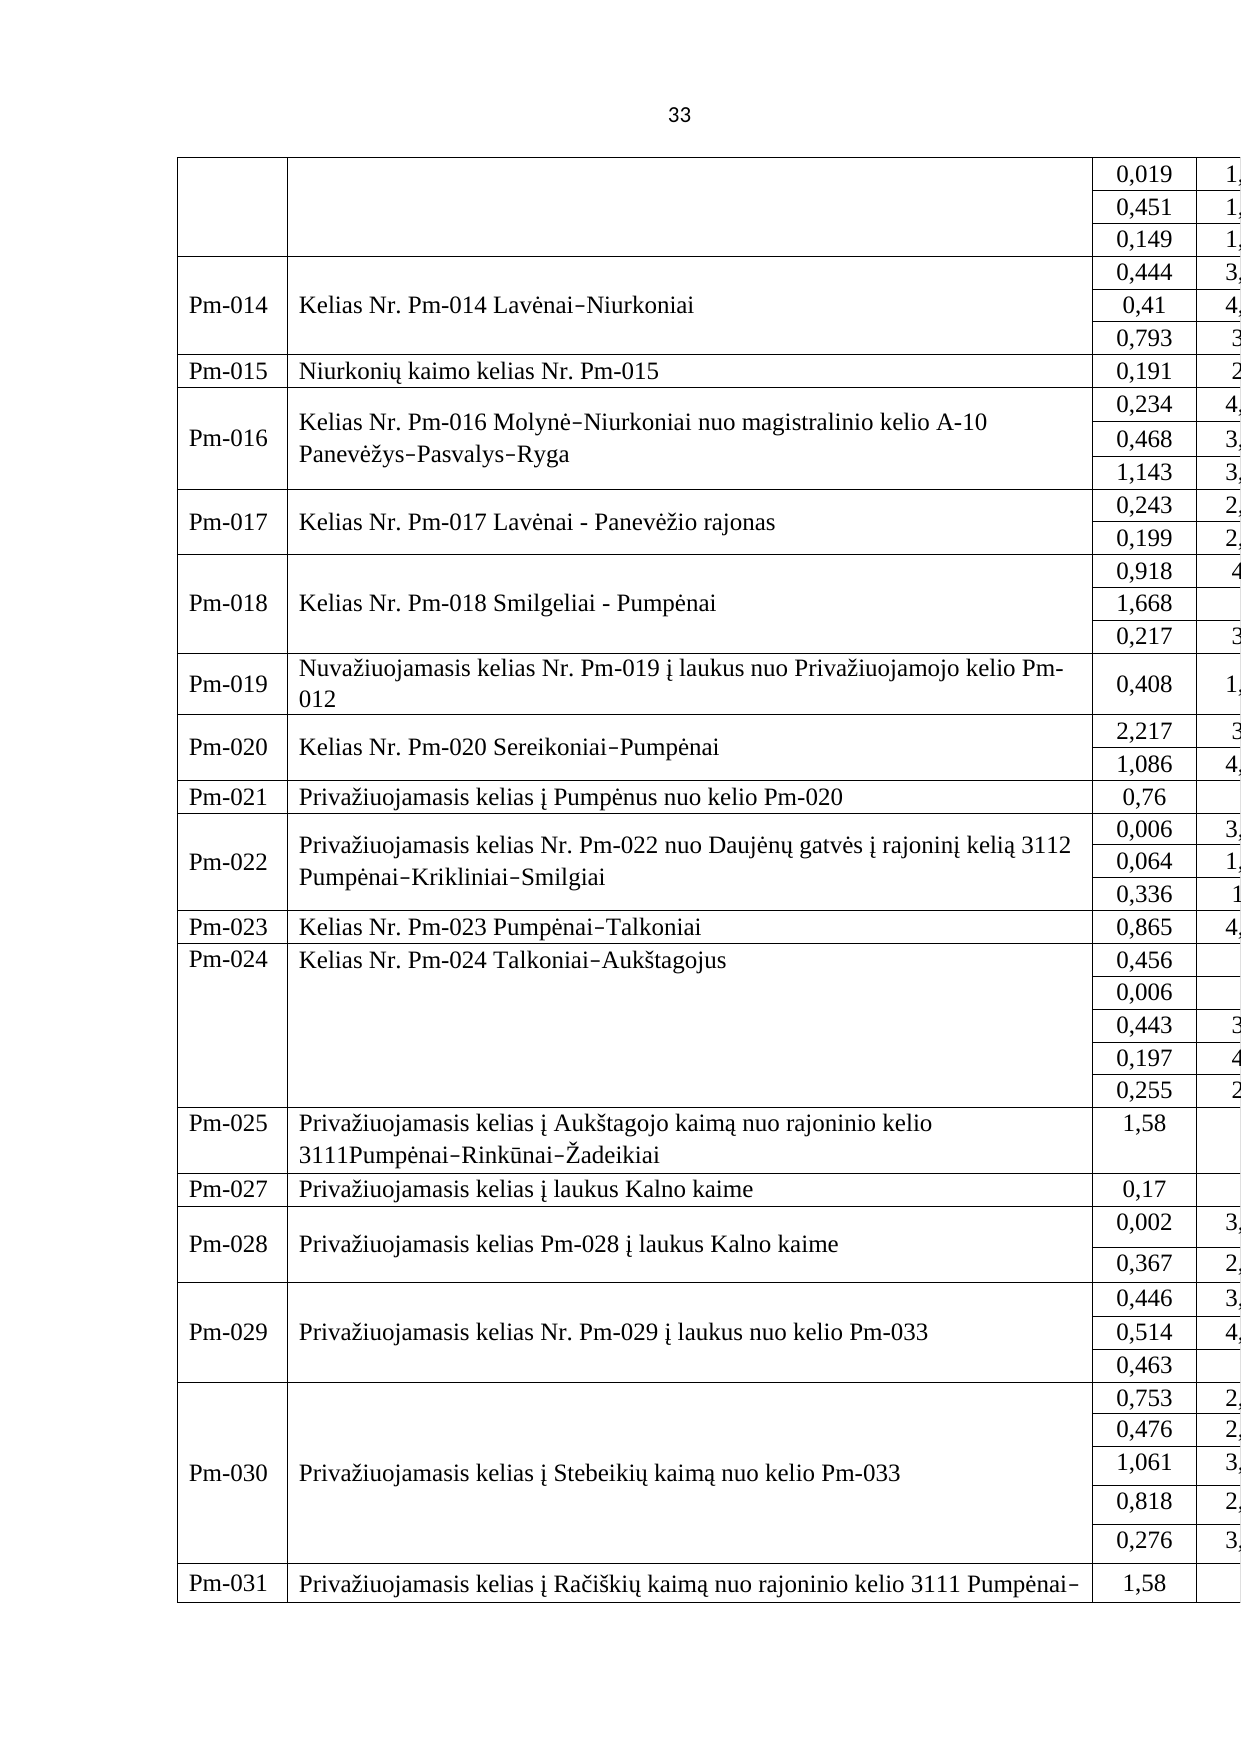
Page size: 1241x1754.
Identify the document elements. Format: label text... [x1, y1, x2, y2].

table_cell 0,064 [1093, 845, 1196, 877]
table_cell Pm-018 [178, 555, 287, 652]
table_cell 0,463 [1093, 1350, 1196, 1382]
table_cell 0,456 [1093, 944, 1196, 976]
table_cell Pm-027 [178, 1174, 287, 1206]
table_cell 1,58 [1093, 1108, 1196, 1173]
table_cell 0,818 [1093, 1486, 1196, 1524]
table_cell 0,191 [1093, 355, 1196, 387]
table_cell Privažiuojamasis kelias į Račiškių kaimą nuo rajoninio kelio 3111 Pumpėnai– [288, 1564, 1092, 1602]
table_cell 0,199 [1093, 522, 1196, 554]
table_cell 1,17 [1197, 158, 1240, 190]
table_cell 1,668 [1093, 588, 1196, 620]
table_cell Kelias Nr. Pm-018 Smilgeliai - Pumpėnai [288, 555, 1092, 652]
table_cell 1,061 [1093, 1447, 1196, 1485]
table_cell 3,74 [1197, 1525, 1240, 1563]
table_cell 3,29 [1197, 1447, 1240, 1485]
table_cell 3,8 [1197, 715, 1240, 747]
table_cell 1,143 [1093, 457, 1196, 488]
table_cell 0,793 [1093, 322, 1196, 354]
table_cell 1,58 [1093, 1564, 1196, 1602]
table_cell Niurkonių kaimo kelias Nr. Pm-015 [288, 355, 1092, 387]
table_cell 0,76 [1093, 781, 1196, 813]
table_cell 2,5 [1197, 1075, 1240, 1107]
table_cell 0,514 [1093, 1317, 1196, 1349]
table_cell Privažiuojamasis kelias į Stebeikių kaimą nuo kelio Pm-033 [288, 1383, 1092, 1563]
table_cell 1,47 [1197, 191, 1240, 223]
table_cell 4,5 [1197, 555, 1240, 587]
table_cell 0,255 [1093, 1075, 1196, 1107]
table_cell 1,89 [1197, 654, 1240, 714]
table_cell 0,476 [1093, 1414, 1196, 1446]
table_cell 4,07 [1197, 388, 1240, 421]
table_cell 5 [1197, 1564, 1240, 1602]
table_cell Privažiuojamasis kelias Nr. Pm-022 nuo Daujėnų gatvės į rajoninį kelią 3112 Pumpėnai–Krikliniai–Smilgiai [288, 814, 1092, 910]
table_cell Pm-023 [178, 911, 287, 943]
table_cell 0,006 [1093, 814, 1196, 844]
table_cell 0,443 [1093, 1010, 1196, 1042]
table_cell 2,32 [1197, 1486, 1240, 1524]
table_cell 3 [1197, 1350, 1240, 1382]
table_cell 0,17 [1093, 1174, 1196, 1206]
table_cell 3,2 [1197, 1010, 1240, 1042]
table_cell 0,446 [1093, 1283, 1196, 1316]
table_cell Kelias Nr. Pm-017 Lavėnai - Panevėžio rajonas [288, 490, 1092, 554]
table_cell Kelias Nr. Pm-023 Pumpėnai–Talkoniai [288, 911, 1092, 943]
table_cell Pm-022 [178, 814, 287, 910]
table_cell 4 [1197, 588, 1240, 620]
table_cell 3,22 [1197, 1207, 1240, 1247]
table_cell 0,753 [1093, 1383, 1196, 1413]
table_cell 4,05 [1197, 290, 1240, 321]
table_cell Pm-025 [178, 1108, 287, 1173]
table_cell 3,94 [1197, 257, 1240, 288]
table_cell 2,8 [1197, 355, 1240, 387]
table_cell Kelias Nr. Pm-024 Talkoniai–Aukštagojus [288, 944, 1092, 1107]
table_cell 3,62 [1197, 814, 1240, 844]
table_cell 0,197 [1093, 1043, 1196, 1074]
table_cell 0,444 [1093, 257, 1196, 288]
table_cell 4,22 [1197, 911, 1240, 943]
table_cell 0,019 [1093, 158, 1196, 190]
table_cell Privažiuojamasis kelias Nr. Pm-029 į laukus nuo kelio Pm-033 [288, 1283, 1092, 1382]
table_cell 0,865 [1093, 911, 1196, 943]
table_cell 2,63 [1197, 522, 1240, 554]
table_cell Pm-019 [178, 654, 287, 714]
table_cell 4,13 [1197, 748, 1240, 780]
table_cell 3,8 [1197, 322, 1240, 354]
table_cell Privažiuojamasis kelias į laukus Kalno kaime [288, 1174, 1092, 1206]
table_cell Pm-021 [178, 781, 287, 813]
table_cell 0,149 [1093, 224, 1196, 256]
table_cell 2,217 [1093, 715, 1196, 747]
table_cell [288, 158, 1092, 256]
table_cell 0,006 [1093, 977, 1196, 1009]
table_cell Pm-017 [178, 490, 287, 554]
table_cell 0,336 [1093, 878, 1196, 910]
table_cell [178, 158, 287, 256]
table_cell 2,48 [1197, 1383, 1240, 1413]
table_cell 4,3 [1197, 1043, 1240, 1074]
table_cell Kelias Nr. Pm-016 Molynė–Niurkoniai nuo magistralinio kelio A-10 Panevėžys–Pasvalys–Ryga [288, 388, 1092, 488]
table_cell Pm-029 [178, 1283, 287, 1382]
table_cell 3,6 [1197, 621, 1240, 652]
table_cell 0,408 [1093, 654, 1196, 714]
table_cell 2,45 [1197, 1414, 1240, 1446]
table_cell 0,41 [1093, 290, 1196, 321]
table_cell Kelias Nr. Pm-014 Lavėnai–Niurkoniai [288, 257, 1092, 354]
table_cell Pm-030 [178, 1383, 287, 1563]
table_cell Privažiuojamasis kelias Pm-028 į laukus Kalno kaime [288, 1207, 1092, 1282]
table_cell 0,918 [1093, 555, 1196, 587]
table_cell 4 [1197, 781, 1240, 813]
table_cell 4,01 [1197, 1317, 1240, 1349]
table_cell 2,24 [1197, 1248, 1240, 1282]
table_cell 0,243 [1093, 490, 1196, 521]
table_cell Nuvažiuojamasis kelias Nr. Pm-019 į laukus nuo Privažiuojamojo kelio Pm-012 [288, 654, 1092, 714]
table_cell Privažiuojamasis kelias į Pumpėnus nuo kelio Pm-020 [288, 781, 1092, 813]
table_cell 4 [1197, 944, 1240, 976]
table_cell Pm-031 [178, 1564, 287, 1602]
table_cell 3,95 [1197, 422, 1240, 456]
table_cell 0,367 [1093, 1248, 1196, 1282]
table_cell Pm-020 [178, 715, 287, 780]
table_cell 1,52 [1197, 845, 1240, 877]
table_cell 1,086 [1093, 748, 1196, 780]
table_cell 3,35 [1197, 1283, 1240, 1316]
table_cell Pm-016 [178, 388, 287, 488]
table_cell 0,468 [1093, 422, 1196, 456]
table_cell 3,79 [1197, 457, 1240, 488]
table_cell 2,83 [1197, 490, 1240, 521]
table_cell 0,002 [1093, 1207, 1196, 1247]
table_cell Pm-024 [178, 944, 287, 1107]
table_cell 4 [1197, 1108, 1240, 1173]
table_cell 4 [1197, 977, 1240, 1009]
table_cell 1,3 [1197, 878, 1240, 910]
table_cell 0,276 [1093, 1525, 1196, 1563]
table_cell 0,234 [1093, 388, 1196, 421]
table_cell Pm-014 [178, 257, 287, 354]
table_cell Pm-028 [178, 1207, 287, 1282]
table_cell Pm-015 [178, 355, 287, 387]
table_cell Kelias Nr. Pm-020 Sereikoniai–Pumpėnai [288, 715, 1092, 780]
table_cell Privažiuojamasis kelias į Aukštagojo kaimą nuo rajoninio kelio 3111Pumpėnai–Rinkūnai–Žadeikiai [288, 1108, 1092, 1173]
table_cell 0,217 [1093, 621, 1196, 652]
table_cell 1,48 [1197, 224, 1240, 256]
table_cell 4 [1197, 1174, 1240, 1206]
table_cell 0,451 [1093, 191, 1196, 223]
